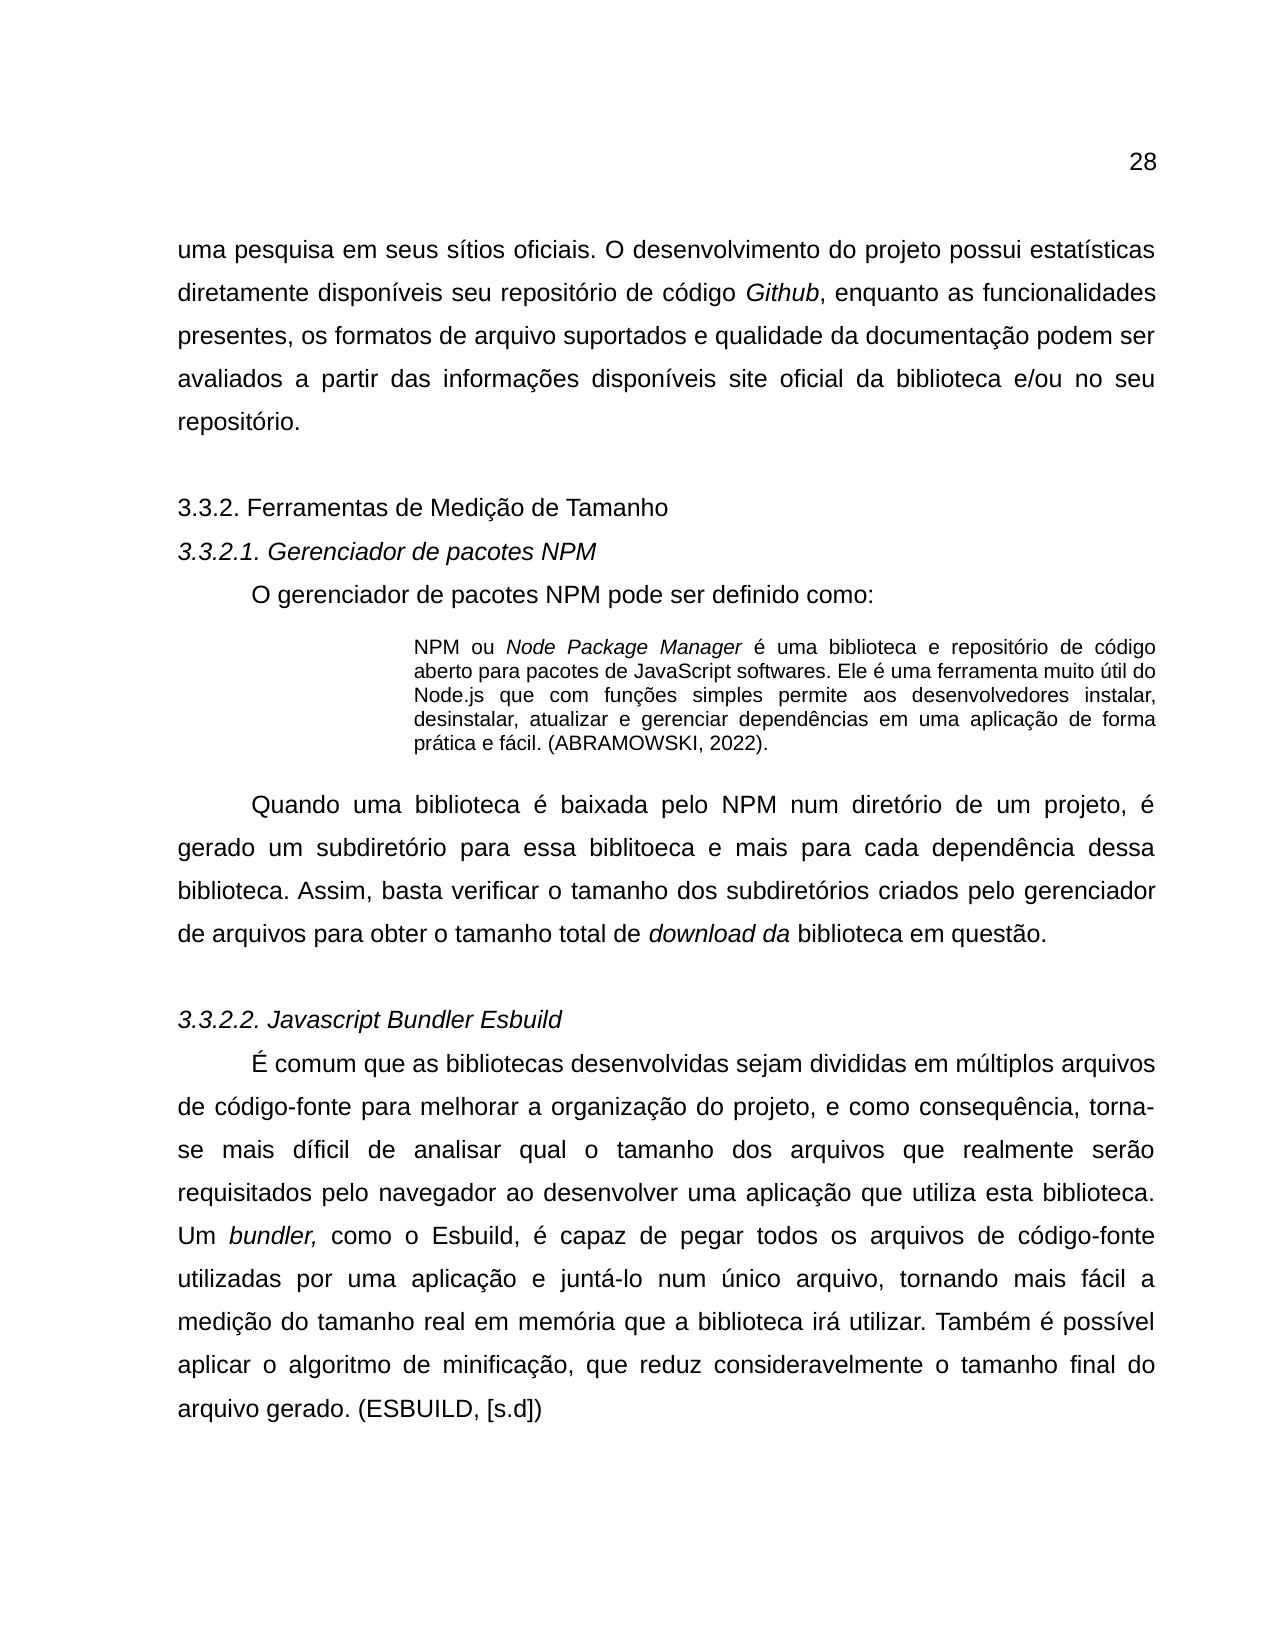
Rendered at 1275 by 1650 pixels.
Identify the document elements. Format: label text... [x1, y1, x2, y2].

text É comum que as bibliotecas desenvolvidas sejam divididas em múltiplos arquivos de código-fonte para melhorar a organização do projeto, e como consequência, torna-se mais díficil de analisar qual o tamanho dos arquivos que realmente serão requisitados pelo navegador ao desenvolver uma aplicação que utiliza esta biblioteca. Um bundler, como o Esbuild, é capaz de pegar todos os arquivos de código-fonte utilizadas por uma aplicação e juntá-lo num único arquivo, tornando mais fácil a medição do tamanho real em memória que a biblioteca irá utilizar. Também é possível aplicar o algoritmo de minificação, que reduz consideravelmente o tamanho final do arquivo gerado. (ESBUILD, [s.d]) [177, 1048, 1157, 1422]
subtitle 3.3.2.2. Javascript Bundler Esbuild [177, 1005, 1157, 1034]
subtitle 3.3.2.1. Gerenciador de pacotes NPM [177, 537, 1157, 565]
subtitle 3.3.2. Ferramentas de Medição de Tamanho [177, 493, 1157, 522]
text O gerenciador de pacotes NPM pode ser definido como: [177, 580, 1157, 608]
text uma pesquisa em seus sítios oficiais. O desenvolvimento do projeto possui estatísticas diretamente disponíveis seu repositório de código Github, enquanto as funcionalidades presentes, os formatos de arquivo suportados e qualidade da documentação podem ser avaliados a partir das informações disponíveis site oficial da biblioteca e/ou no seu repositório. [177, 235, 1157, 436]
text NPM ou Node Package Manager é uma biblioteca e repositório de código aberto para pacotes de JavaScript softwares. Ele é uma ferramenta muito útil do Node.js que com funções simples permite aos desenvolvedores instalar, desinstalar, atualizar e gerenciar dependências em uma aplicação de forma prática e fácil. (ABRAMOWSKI, 2022). [413, 634, 1157, 754]
text Quando uma biblioteca é baixada pelo NPM num diretório de um projeto, é gerado um subdiretório para essa biblitoeca e mais para cada dependência dessa biblioteca. Assim, basta verificar o tamanho dos subdiretórios criados pelo gerenciador de arquivos para obter o tamanho total de download da biblioteca em questão. [177, 790, 1157, 948]
